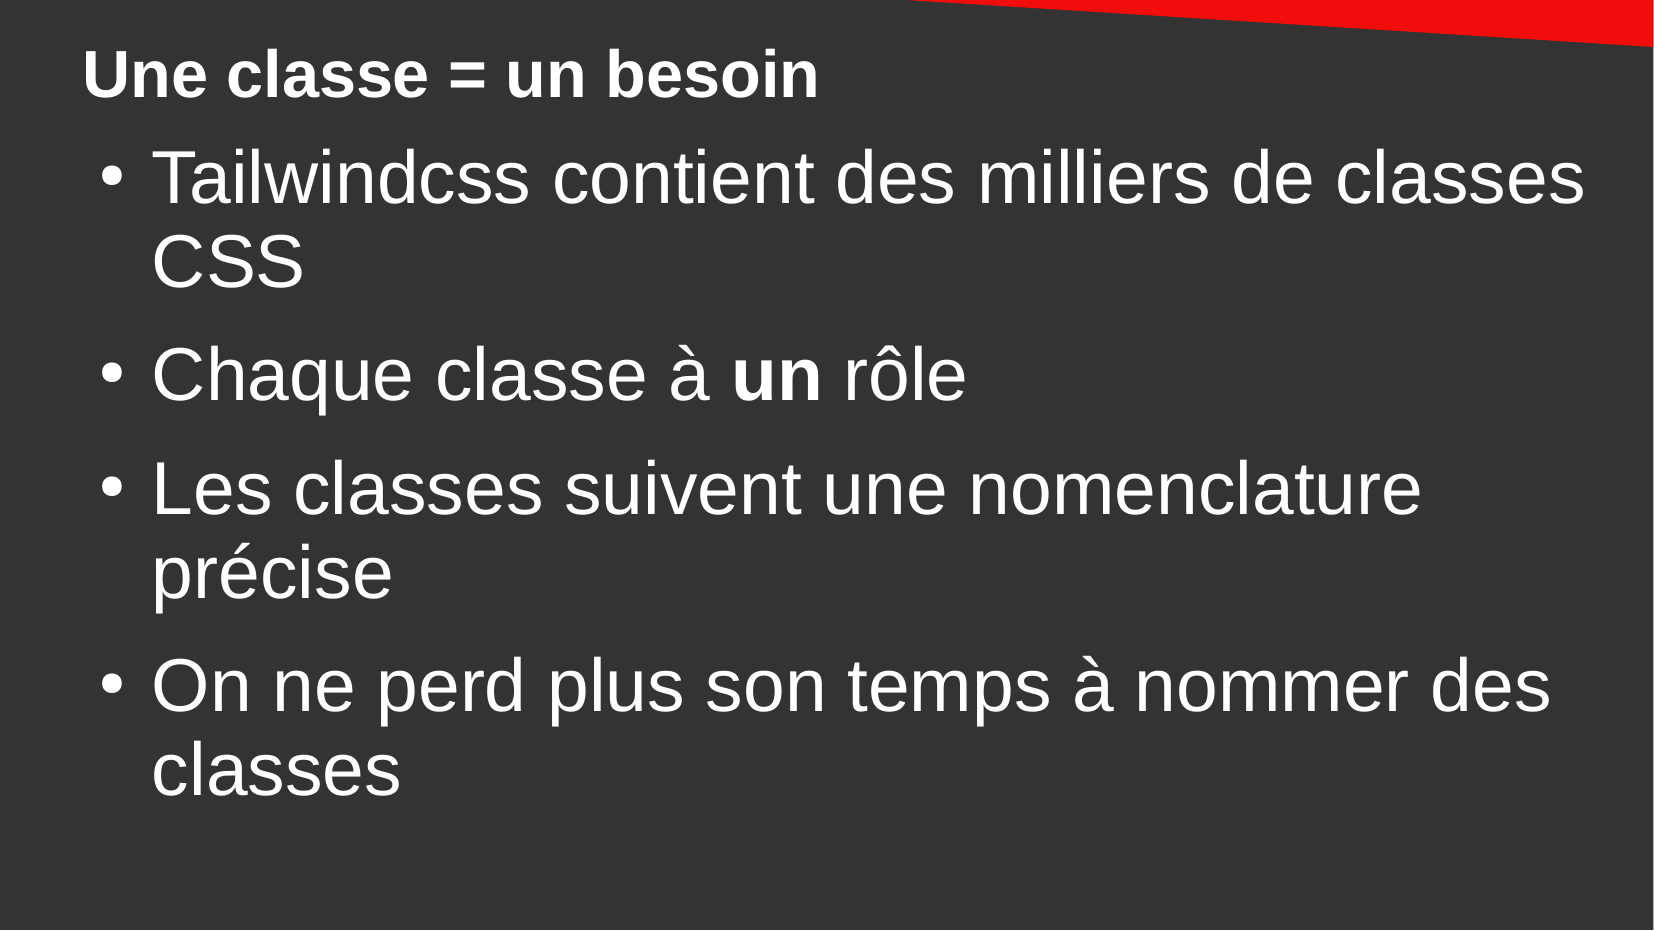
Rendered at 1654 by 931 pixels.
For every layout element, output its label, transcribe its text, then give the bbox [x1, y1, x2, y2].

list Tailwindcss contient des milliers de classes CSS Chaque classe à un rôle Les classes suivent une nomenclature précise On ne perd plus son temps à nommer des classes [80, 135, 1620, 851]
title Une classe = un besoin [82, 37, 1571, 114]
text_box [905, 0, 1654, 48]
